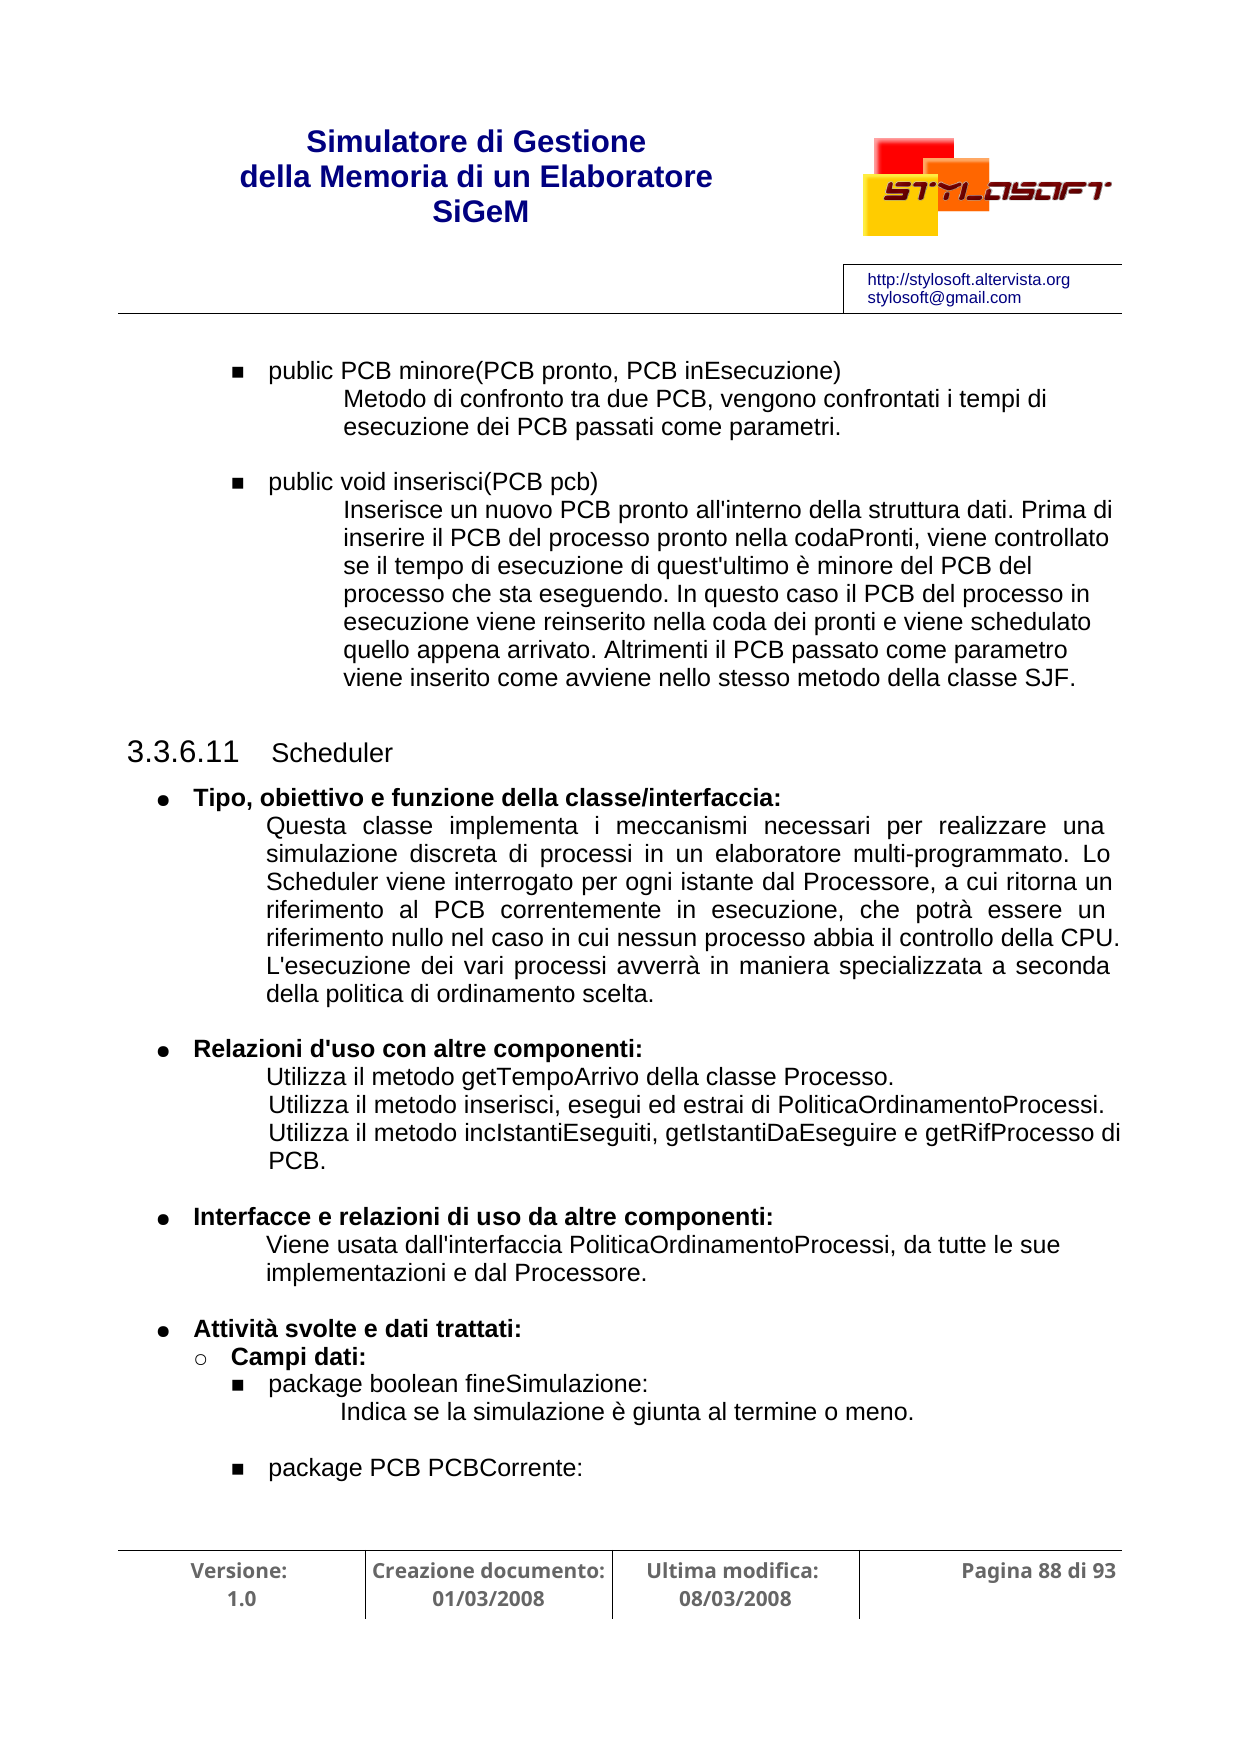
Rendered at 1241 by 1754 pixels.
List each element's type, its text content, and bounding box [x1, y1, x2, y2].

list Relazioni d'uso con altre componenti: [156, 1035, 1122, 1063]
picture [848, 123, 1117, 247]
list Utilizza il metodo incIstantiEseguiti, getIstantiDaEseguire e getRifProcesso di PCB. [231, 1119, 1122, 1175]
list package boolean fineSimulazione: [231, 1370, 1122, 1398]
list public PCB minore(PCB pronto, PCB inEsecuzione) [231, 357, 1122, 384]
list Questa classe implementa i meccanismi necessari per realizzare una simulazione discreta di processi in un elaboratore multi-programmato. Lo Scheduler viene interrogato per ogni istante dal Processore, a cui ritorna un riferimento al PCB correntemente in esecuzione, che potrà essere un riferimento nullo nel caso in cui nessun processo abbia il controllo della CPU. L'esecuzione dei vari processi avverrà in maniera specializzata a seconda della politica di ordinamento scelta. [156, 812, 1122, 1007]
list Viene usata dall'interfaccia PoliticaOrdinamentoProcessi, da tutte le sue implementazioni e dal Processore. [156, 1231, 1122, 1286]
text Indica se la simulazione è giunta al termine o meno. [118, 1398, 1122, 1426]
list public void inserisci(PCB pcb) [231, 468, 1122, 496]
list Tipo, obiettivo e funzione della classe/interfaccia: [156, 784, 1122, 812]
list Interfacce e relazioni di uso da altre componenti: [156, 1203, 1122, 1231]
list Attività svolte e dati trattati: [156, 1314, 1122, 1342]
list Utilizza il metodo inserisci, esegui ed estrai di PoliticaOrdinamentoProcessi. [231, 1091, 1122, 1119]
list Utilizza il metodo getTempoArrivo della classe Processo. [156, 1063, 1122, 1091]
list package PCB PCBCorrente: [231, 1454, 1122, 1482]
list Inserisce un nuovo PCB pronto all'interno della struttura dati. Prima di inserire il PCB del processo pronto nella codaPronti, viene controllato se il tempo di esecuzione di quest'ultimo è minore del PCB del processo che sta eseguendo. In questo caso il PCB del processo in esecuzione viene reinserito nella coda dei pronti e viene schedulato quello appena arrivato. Altrimenti il PCB passato come parametro viene inserito come avviene nello stesso metodo della classe SJF. [306, 496, 1122, 692]
subtitle Scheduler [118, 734, 1122, 769]
list Campi dati: [193, 1342, 1122, 1370]
list Metodo di confronto tra due PCB, vengono confrontati i tempi di esecuzione dei PCB passati come parametri. [306, 384, 1122, 440]
